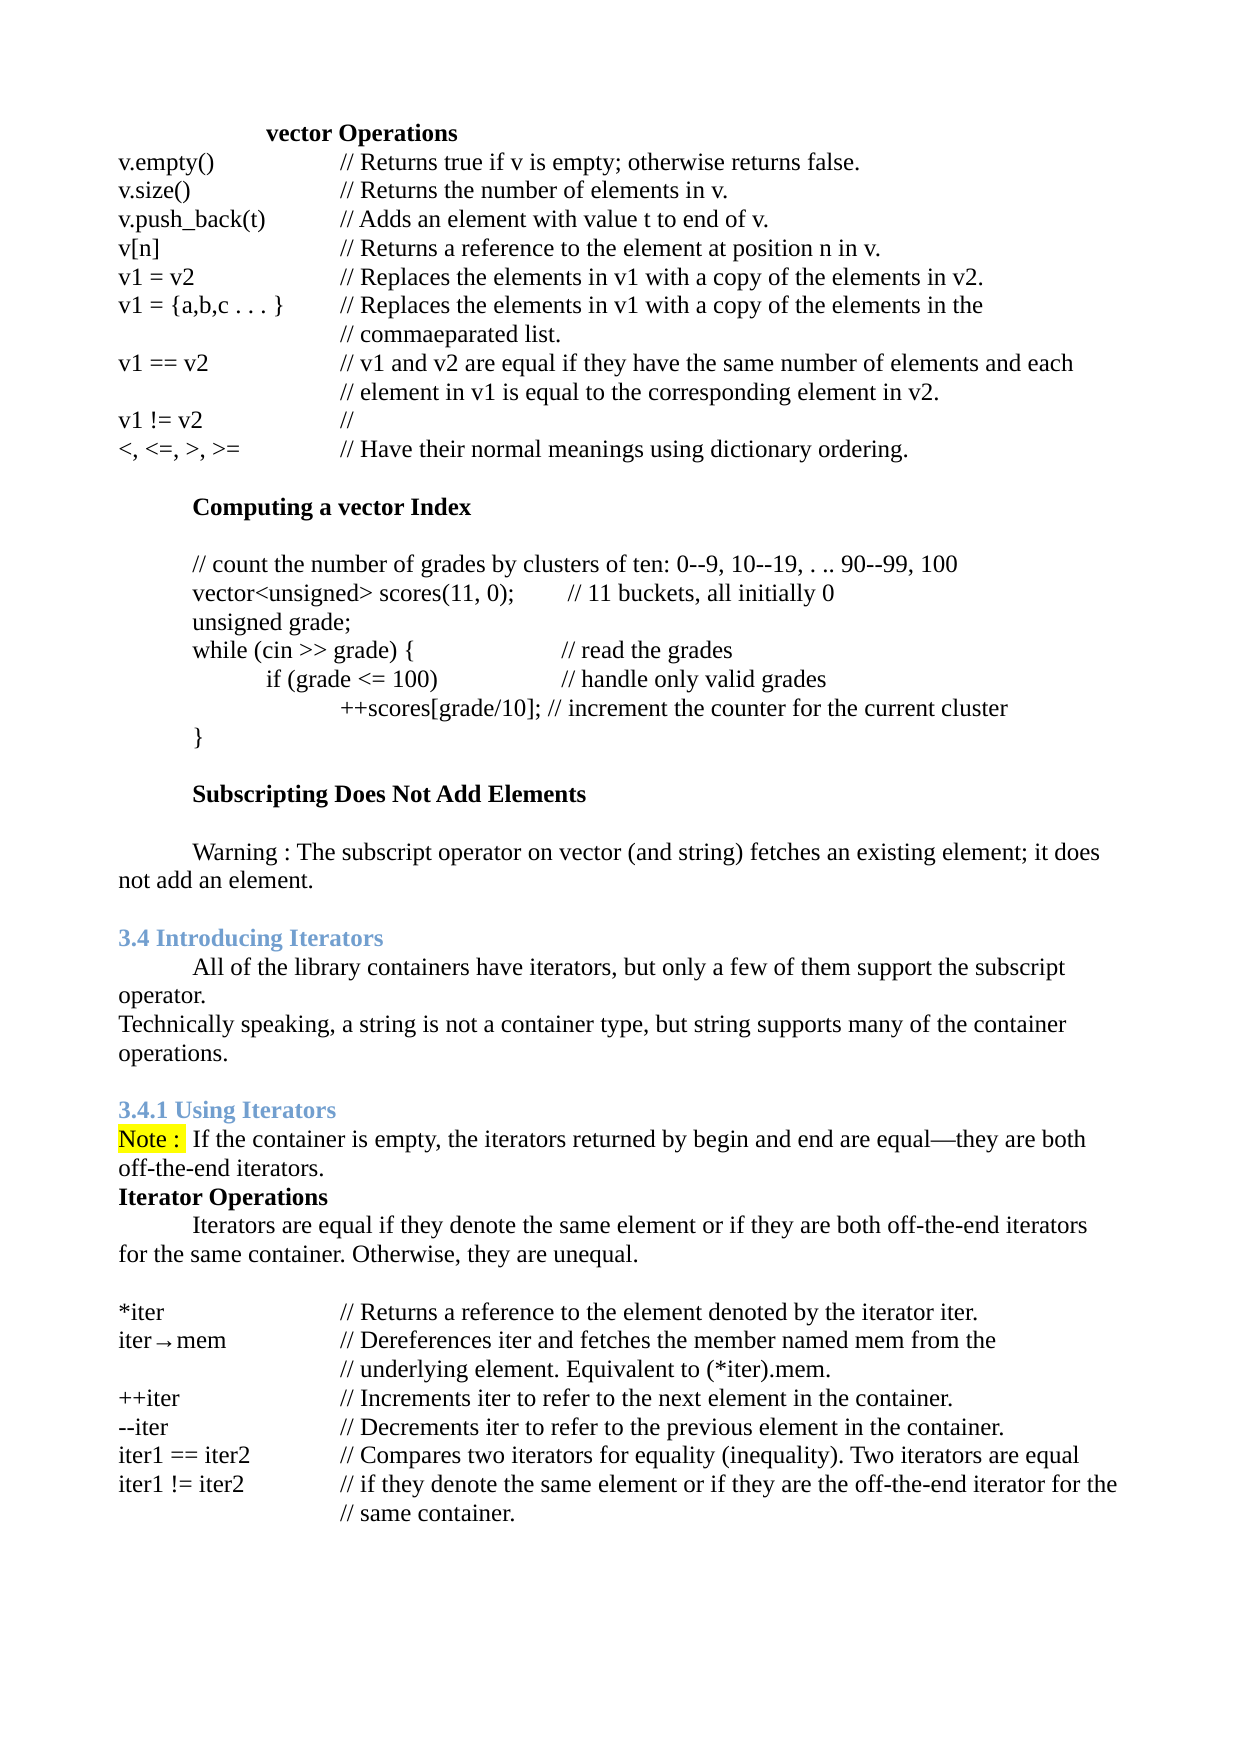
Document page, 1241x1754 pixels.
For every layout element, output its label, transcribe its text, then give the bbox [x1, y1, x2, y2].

text while (cin >> grade) { // read the grades [118, 636, 1122, 664]
text if (grade <= 100) // handle only valid grades [118, 664, 1122, 693]
text Warning : The subscript operator on vector (and string) fetches an existing element; it does not add an element. [118, 837, 1122, 894]
text 3.4.1 Using Iterators [118, 1096, 1122, 1124]
text ++scores[grade/10]; // increment the counter for the current cluster [118, 693, 1122, 722]
text --iter // Decrements iter to refer to the previous element in the container. [118, 1412, 1122, 1441]
text ++iter // Increments iter to refer to the next element in the container. [118, 1383, 1122, 1412]
text iter1 == iter2 // Compares two iterators for equality (inequality). Two iterators are equal [118, 1441, 1122, 1469]
text v.empty() // Returns true if v is empty; otherwise returns false. [118, 147, 1122, 176]
text <, <=, >, >= // Have their normal meanings using dictionary ordering. [118, 434, 1122, 463]
text Iterator Operations [118, 1182, 1122, 1211]
text Computing a vector Index [118, 492, 1122, 521]
text Note : If the container is empty, the iterators returned by begin and end are equal—they are both off-the-end iterators. [118, 1124, 1122, 1182]
text 3.4 Introducing Iterators [118, 923, 1122, 952]
text *iter // Returns a reference to the element denoted by the iterator iter. [118, 1297, 1122, 1326]
text iter1 != iter2 // if they denote the same element or if they are the off-the-end iterator for the // same container. [118, 1469, 1122, 1527]
text All of the library containers have iterators, but only a few of them support the subscript operator. [118, 952, 1122, 1009]
text iter→mem // Dereferences iter and fetches the member named mem from the [118, 1326, 1122, 1354]
text // count the number of grades by clusters of ten: 0--9, 10--19, . .. 90--99, 100 [118, 549, 1122, 578]
text v.size() // Returns the number of elements in v. [118, 176, 1122, 204]
text v.push_back(t) // Adds an element with value t to end of v. [118, 204, 1122, 233]
text Iterators are equal if they denote the same element or if they are both off-the-end iterators for the same container. Otherwise, they are unequal. [118, 1211, 1122, 1268]
text v1 = {a,b,c . . . } // Replaces the elements in v1 with a copy of the elements in the // commaeparated list. [118, 291, 1122, 348]
text Technically speaking, a string is not a container type, but string supports many of the container operations. [118, 1009, 1122, 1067]
text v1 == v2 // v1 and v2 are equal if they have the same number of elements and each // element in v1 is equal to the corresponding element in v2. [118, 348, 1122, 406]
text v1 != v2 // [118, 406, 1122, 434]
text } [118, 722, 1122, 751]
text v[n] // Returns a reference to the element at position n in v. [118, 233, 1122, 262]
text v1 = v2 // Replaces the elements in v1 with a copy of the elements in v2. [118, 262, 1122, 291]
text unsigned grade; [118, 607, 1122, 636]
text vector<unsigned> scores(11, 0); // 11 buckets, all initially 0 [118, 578, 1122, 607]
text Subscripting Does Not Add Elements [118, 779, 1122, 808]
text vector Operations [118, 118, 1122, 147]
text // underlying element. Equivalent to (*iter).mem. [118, 1354, 1122, 1383]
